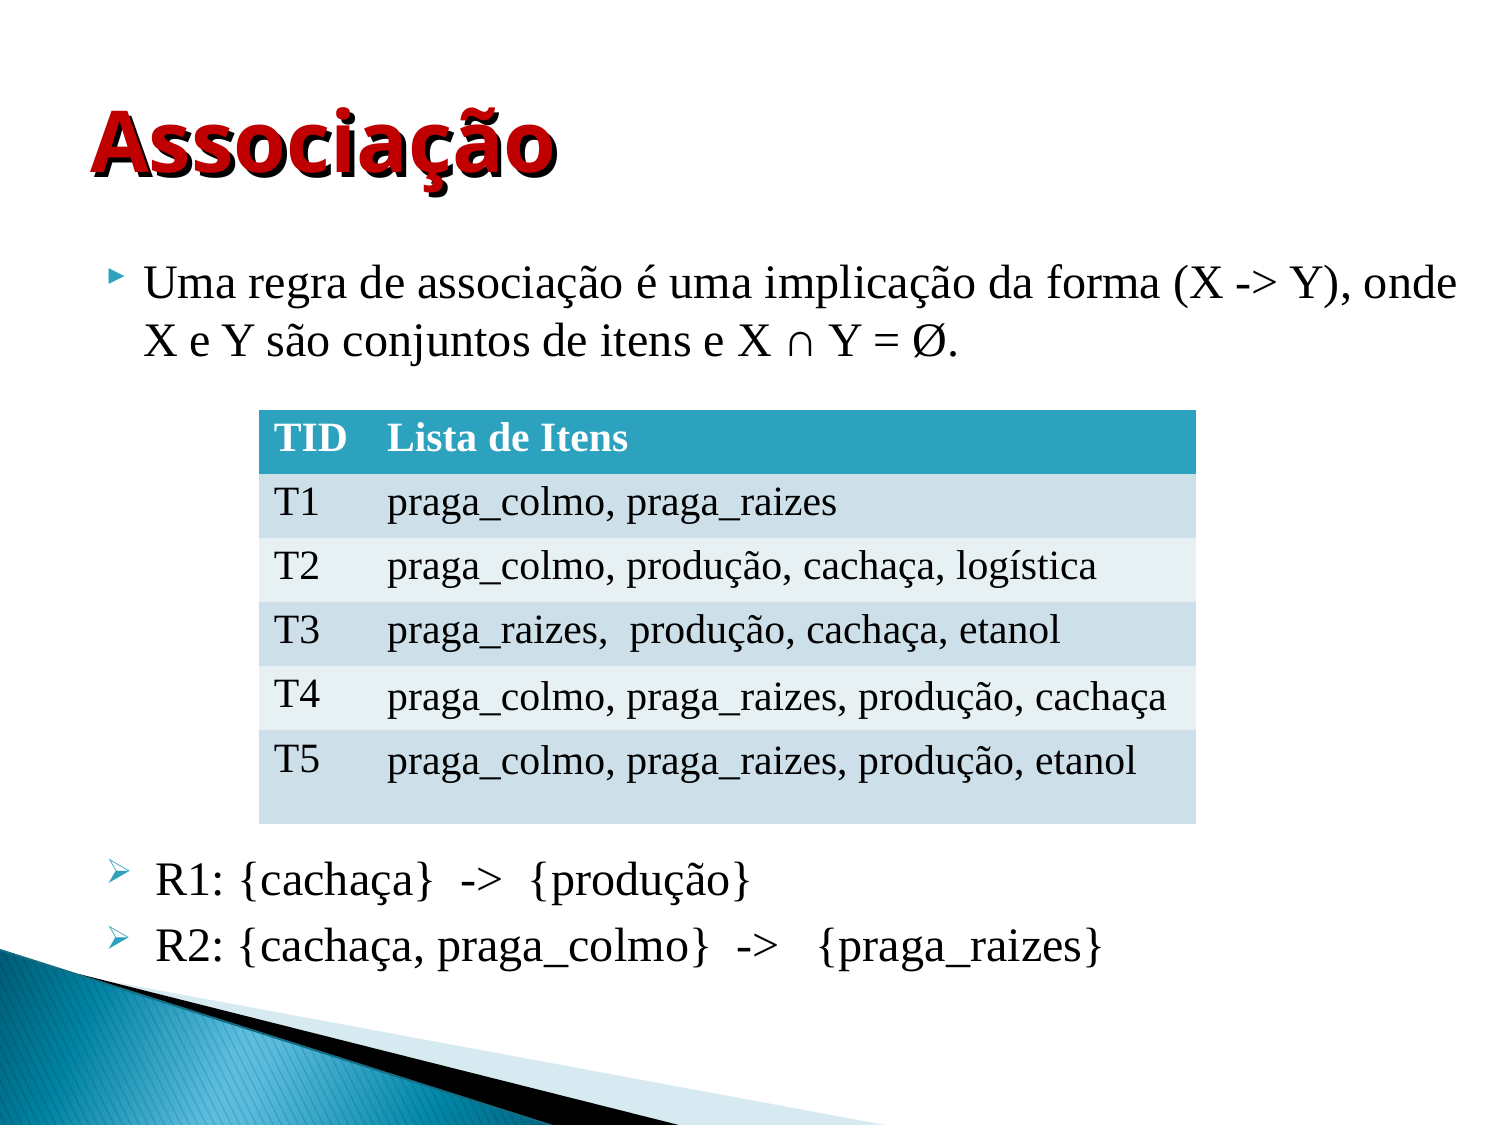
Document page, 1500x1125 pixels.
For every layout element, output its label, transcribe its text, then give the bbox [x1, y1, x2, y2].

table_cell praga_colmo, praga_raizes [372, 474, 1196, 538]
table_cell T5 [259, 730, 372, 824]
table_cell T2 [259, 538, 372, 602]
table_header TID [259, 410, 372, 474]
table_cell praga_colmo, praga_raizes, produção, cachaça [372, 666, 1196, 730]
table_cell praga_colmo, produção, cachaça, logística [372, 538, 1196, 602]
table_cell praga_colmo, praga_raizes, produção, etanol [372, 730, 1196, 824]
table_header Lista de Itens [372, 410, 1196, 474]
table_cell T1 [259, 474, 372, 538]
table_cell T3 [259, 602, 372, 666]
table_cell praga_raizes, produção, cachaça, etanol [372, 602, 1196, 666]
title Associação [75, 45, 1426, 233]
text_box Uma regra de associação é uma implicação da forma (X -> Y), onde X e Y são conjuntos de itens e X ∩ Y = Ø. R1: {cachaça} -> {produção} R2: {cachaça, praga_colmo} -> {praga_raizes} [75, 243, 1500, 986]
table_cell T4 [259, 666, 372, 730]
picture [66, 990, 414, 1125]
